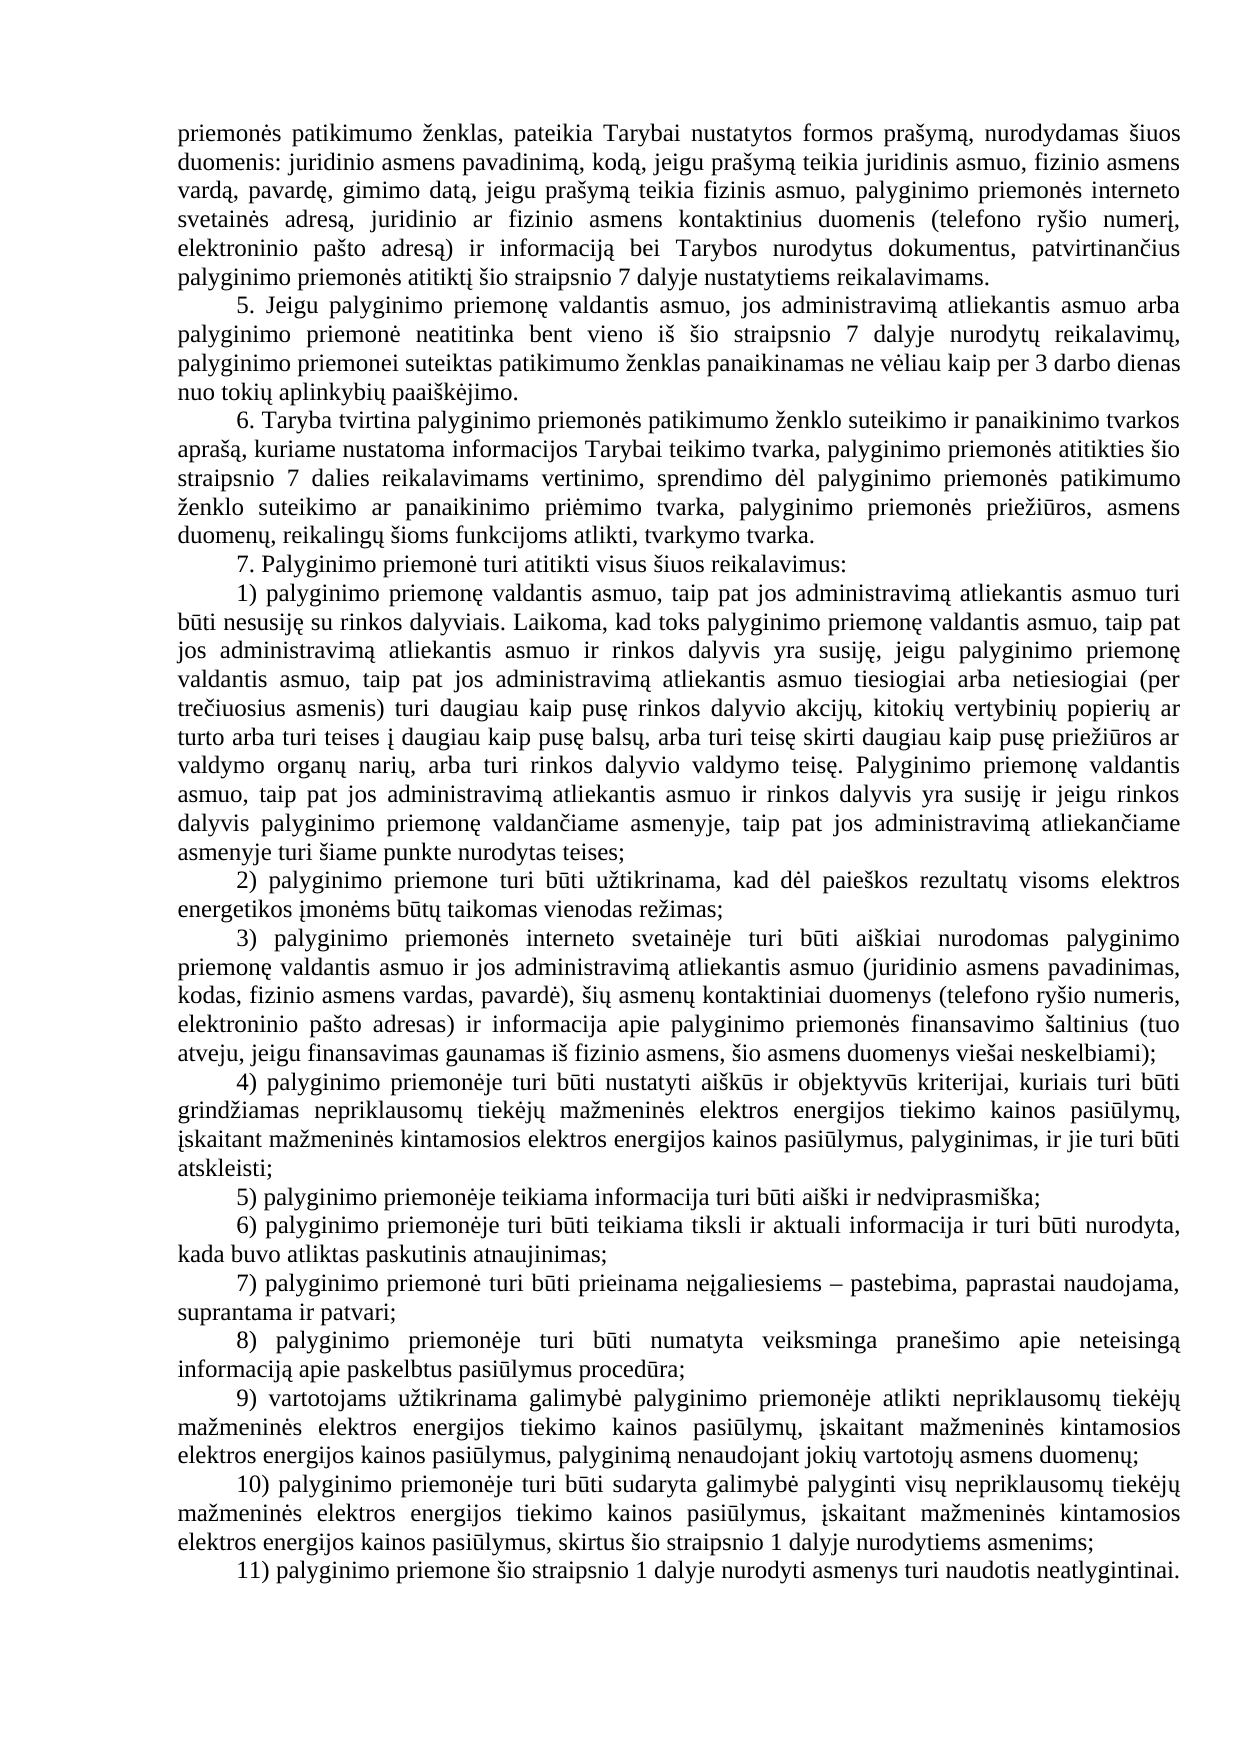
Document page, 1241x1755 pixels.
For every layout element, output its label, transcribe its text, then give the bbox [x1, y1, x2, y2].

text 7) palyginimo priemonė turi būti prieinama neįgaliesiems – pastebima, paprastai naudojama, suprantama ir patvari; [177, 1268, 1181, 1326]
text 1) palyginimo priemonę valdantis asmuo, taip pat jos administravimą atliekantis asmuo turi būti nesusiję su rinkos dalyviais. Laikoma, kad toks palyginimo priemonę valdantis asmuo, taip pat jos administravimą atliekantis asmuo ir rinkos dalyvis yra susiję, jeigu palyginimo priemonę valdantis asmuo, taip pat jos administravimą atliekantis asmuo tiesiogiai arba netiesiogiai (per trečiuosius asmenis) turi daugiau kaip pusę rinkos dalyvio akcijų, kitokių vertybinių popierių ar turto arba turi teises į daugiau kaip pusę balsų, arba turi teisę skirti daugiau kaip pusę priežiūros ar valdymo organų narių, arba turi rinkos dalyvio valdymo teisę. Palyginimo priemonę valdantis asmuo, taip pat jos administravimą atliekantis asmuo ir rinkos dalyvis yra susiję ir jeigu rinkos dalyvis palyginimo priemonę valdančiame asmenyje, taip pat jos administravimą atliekančiame asmenyje turi šiame punkte nurodytas teises; [177, 578, 1181, 866]
text 8) palyginimo priemonėje turi būti numatyta veiksminga pranešimo apie neteisingą informaciją apie paskelbtus pasiūlymus procedūra; [177, 1326, 1181, 1383]
text 5) palyginimo priemonėje teikiama informacija turi būti aiški ir nedviprasmiška; [177, 1182, 1181, 1211]
text priemonės patikimumo ženklas, pateikia Tarybai nustatytos formos prašymą, nurodydamas šiuos duomenis: juridinio asmens pavadinimą, kodą, jeigu prašymą teikia juridinis asmuo, fizinio asmens vardą, pavardę, gimimo datą, jeigu prašymą teikia fizinis asmuo, palyginimo priemonės interneto svetainės adresą, juridinio ar fizinio asmens kontaktinius duomenis (telefono ryšio numerį, elektroninio pašto adresą) ir informaciją bei Tarybos nurodytus dokumentus, patvirtinančius palyginimo priemonės atitiktį šio straipsnio 7 dalyje nustatytiems reikalavimams. [177, 118, 1181, 291]
text 7. Palyginimo priemonė turi atitikti visus šiuos reikalavimus: [177, 549, 1181, 578]
text 3) palyginimo priemonės interneto svetainėje turi būti aiškiai nurodomas palyginimo priemonę valdantis asmuo ir jos administravimą atliekantis asmuo (juridinio asmens pavadinimas, kodas, fizinio asmens vardas, pavardė), šių asmenų kontaktiniai duomenys (telefono ryšio numeris, elektroninio pašto adresas) ir informacija apie palyginimo priemonės finansavimo šaltinius (tuo atveju, jeigu finansavimas gaunamas iš fizinio asmens, šio asmens duomenys viešai neskelbiami); [177, 923, 1181, 1067]
text 4) palyginimo priemonėje turi būti nustatyti aiškūs ir objektyvūs kriterijai, kuriais turi būti grindžiamas nepriklausomų tiekėjų mažmeninės elektros energijos tiekimo kainos pasiūlymų, įskaitant mažmeninės kintamosios elektros energijos kainos pasiūlymus, palyginimas, ir jie turi būti atskleisti; [177, 1067, 1181, 1182]
text 10) palyginimo priemonėje turi būti sudaryta galimybė palyginti visų nepriklausomų tiekėjų mažmeninės elektros energijos tiekimo kainos pasiūlymus, įskaitant mažmeninės kintamosios elektros energijos kainos pasiūlymus, skirtus šio straipsnio 1 dalyje nurodytiems asmenims; [177, 1469, 1181, 1556]
text 9) vartotojams užtikrinama galimybė palyginimo priemonėje atlikti nepriklausomų tiekėjų mažmeninės elektros energijos tiekimo kainos pasiūlymų, įskaitant mažmeninės kintamosios elektros energijos kainos pasiūlymus, palyginimą nenaudojant jokių vartotojų asmens duomenų; [177, 1383, 1181, 1469]
text 11) palyginimo priemone šio straipsnio 1 dalyje nurodyti asmenys turi naudotis neatlygintinai. [177, 1556, 1181, 1584]
text 2) palyginimo priemone turi būti užtikrinama, kad dėl paieškos rezultatų visoms elektros energetikos įmonėms būtų taikomas vienodas režimas; [177, 866, 1181, 923]
text 5. Jeigu palyginimo priemonę valdantis asmuo, jos administravimą atliekantis asmuo arba palyginimo priemonė neatitinka bent vieno iš šio straipsnio 7 dalyje nurodytų reikalavimų, palyginimo priemonei suteiktas patikimumo ženklas panaikinamas ne vėliau kaip per 3 darbo dienas nuo tokių aplinkybių paaiškėjimo. [177, 291, 1181, 406]
text 6. Taryba tvirtina palyginimo priemonės patikimumo ženklo suteikimo ir panaikinimo tvarkos aprašą, kuriame nustatoma informacijos Tarybai teikimo tvarka, palyginimo priemonės atitikties šio straipsnio 7 dalies reikalavimams vertinimo, sprendimo dėl palyginimo priemonės patikimumo ženklo suteikimo ar panaikinimo priėmimo tvarka, palyginimo priemonės priežiūros, asmens duomenų, reikalingų šioms funkcijoms atlikti, tvarkymo tvarka. [177, 406, 1181, 549]
text 6) palyginimo priemonėje turi būti teikiama tiksli ir aktuali informacija ir turi būti nurodyta, kada buvo atliktas paskutinis atnaujinimas; [177, 1211, 1181, 1268]
